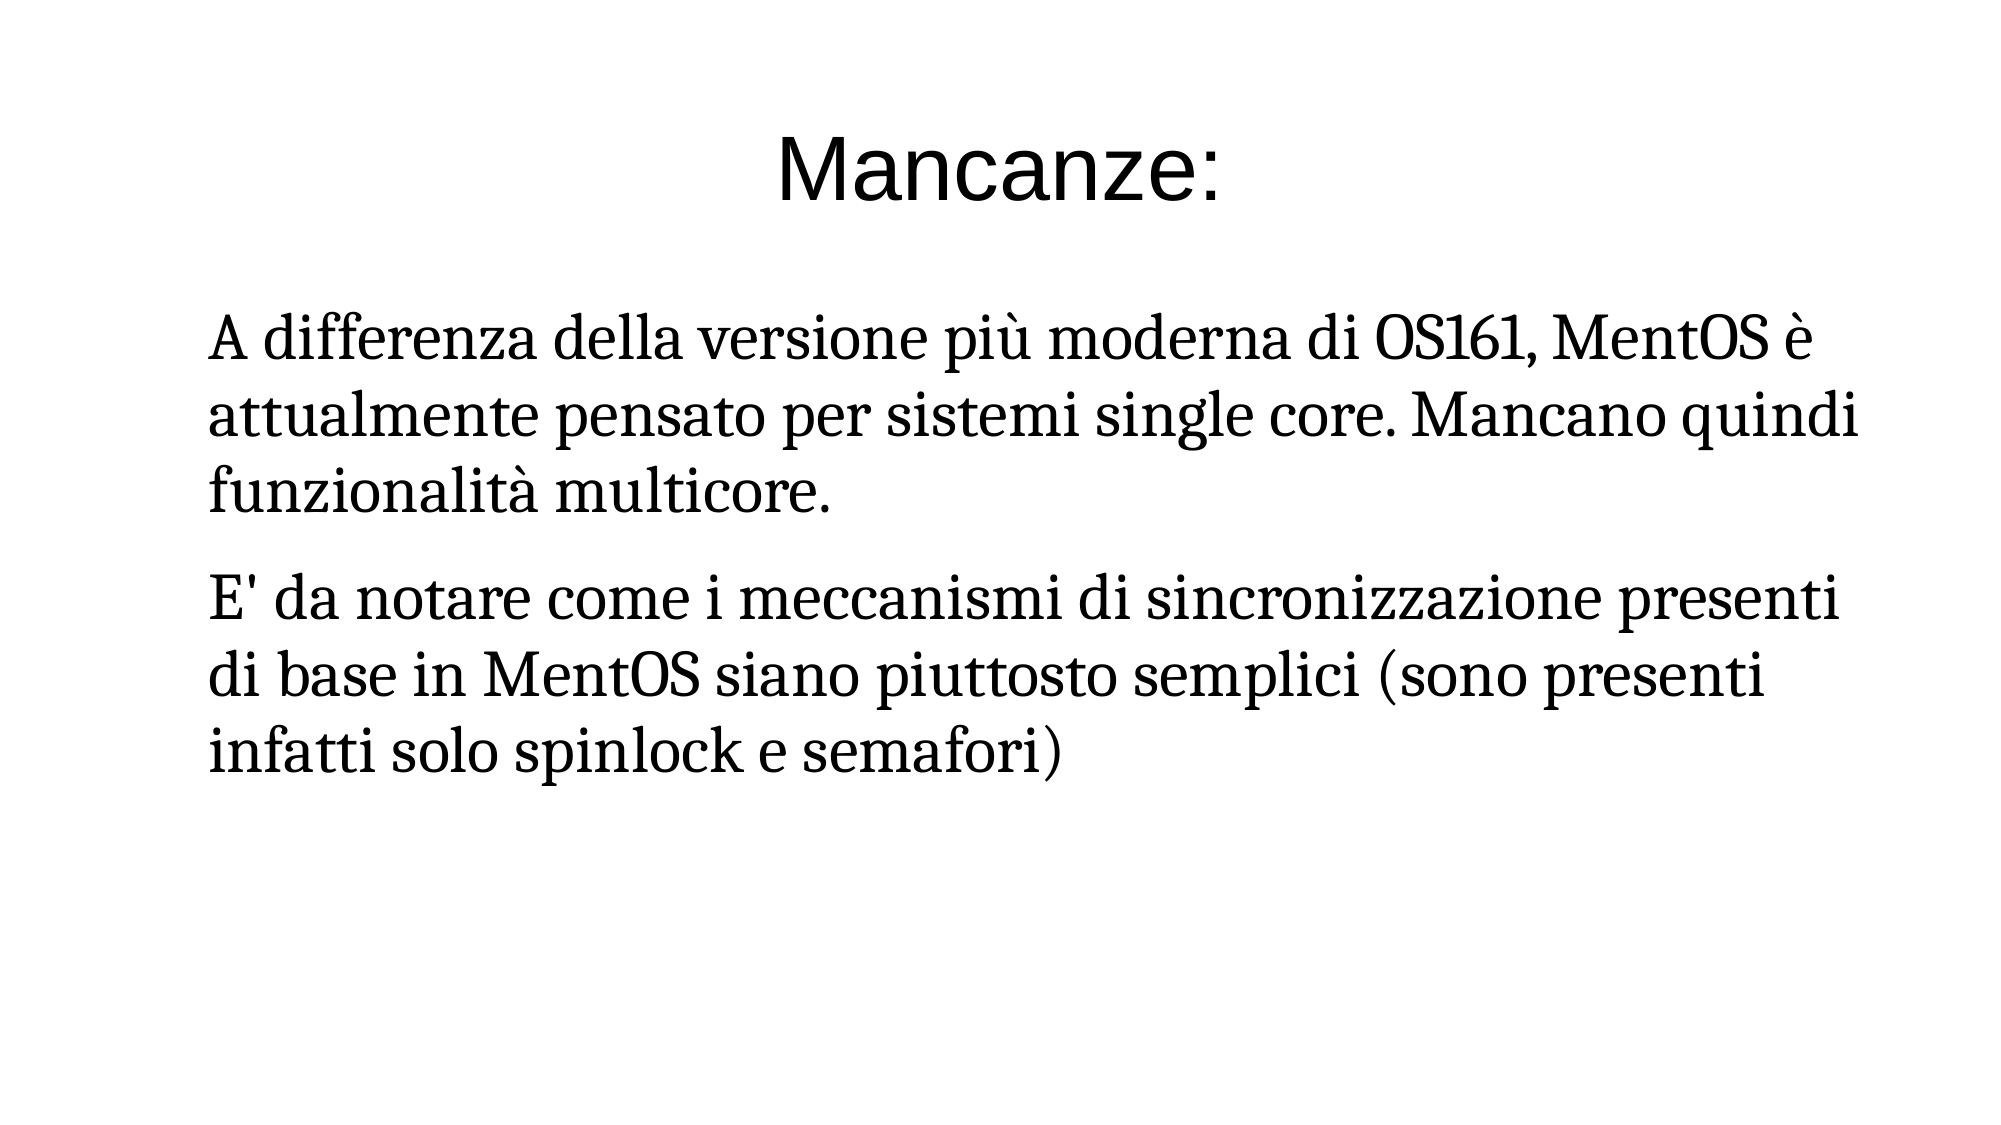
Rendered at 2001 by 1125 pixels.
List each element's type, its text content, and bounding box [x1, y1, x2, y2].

list A differenza della versione più moderna di OS161, MentOS è attualmente pensato per sistemi single core. Mancano quindi funzionalità multicore. E' da notare come i meccanismi di sincronizzazione presenti di base in MentOS siano piuttosto semplici (sono presenti infatti solo spinlock e semafori) [137, 299, 1863, 1014]
title Mancanze: [137, 59, 1863, 278]
